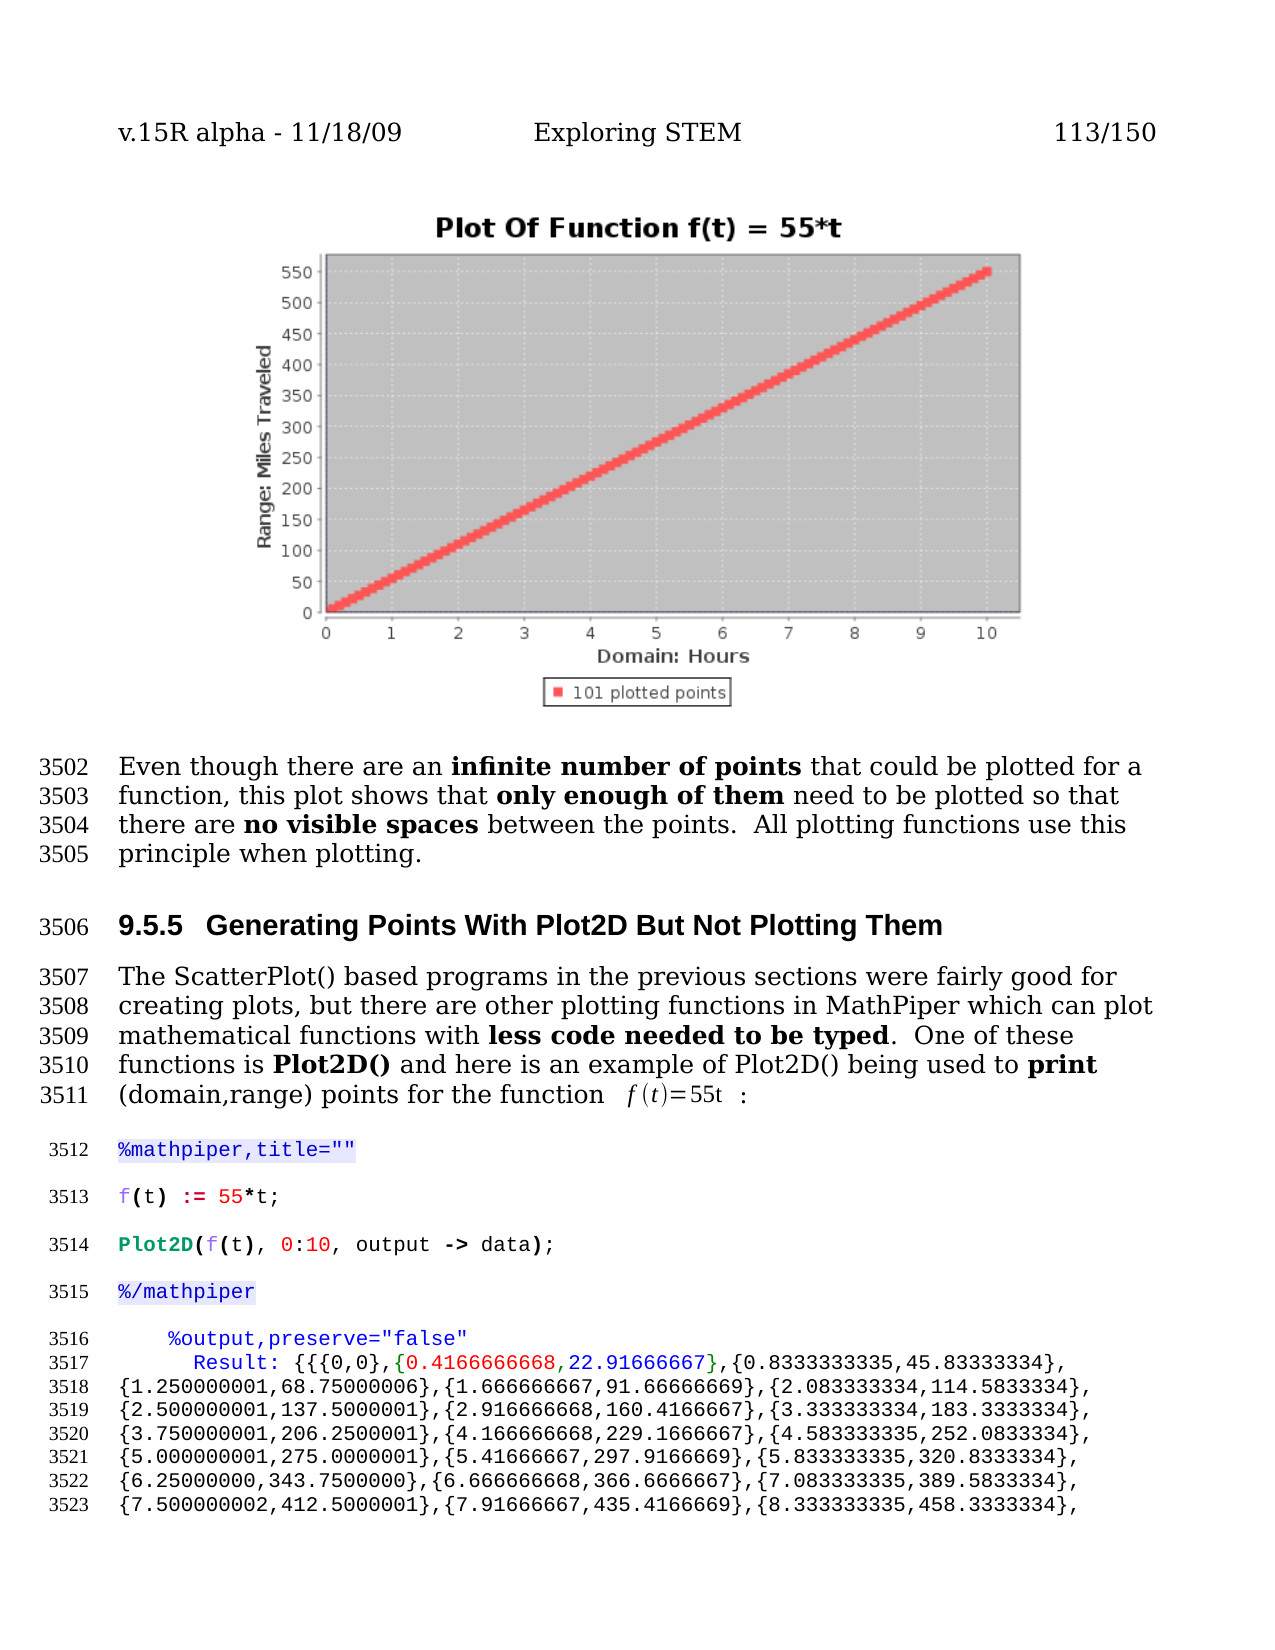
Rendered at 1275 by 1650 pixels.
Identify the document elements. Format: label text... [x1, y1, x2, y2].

subtitle Generating Points With Plot2D But Not Plotting Them [118, 908, 1157, 941]
text %/mathpiper [118, 1281, 1157, 1305]
text f(t) := 55*t; [118, 1186, 1157, 1210]
text %output,preserve="false" [118, 1328, 1157, 1352]
text Even though there are an infinite number of points that could be plotted for a function, this plot shows that only enough of them need to be plotted so that there are no visible spaces between the points. All plotting functions use this principle when plotting. [118, 751, 1157, 869]
text %mathpiper,title="" [118, 1139, 1157, 1163]
picture [239, 212, 1036, 708]
text The ScatterPlot() based programs in the previous sections were fairly good for creating plots, but there are other plotting functions in MathPiper which can plot mathematical functions with less code needed to be typed. One of these functions is Plot2D() and here is an example of Plot2D() being used to print (domain,range) points for the function: [118, 962, 1157, 1109]
text Result: {{{0,0},{0.4166666668,22.91666667},{0.8333333335,45.83333334},{1.250000001,68.75000006},{1.666666667,91.66666669},{2.083333334,114.5833334},{2.500000001,137.5000001},{2.916666668,160.4166667},{3.333333334,183.3333334},{3.750000001,206.2500001},{4.166666668,229.1666667},{4.583333335,252.0833334},{5.000000001,275.0000001},{5.41666667,297.9166669},{5.833333335,320.8333334},{6.25000000,343.7500000},{6.666666668,366.6666667},{7.083333335,389.5833334},{7.500000002,412.5000001},{7.91666667,435.4166669},{8.333333335,458.3333334}, [118, 1352, 1157, 1517]
text Plot2D(f(t), 0:10, output -> data); [118, 1234, 1157, 1257]
